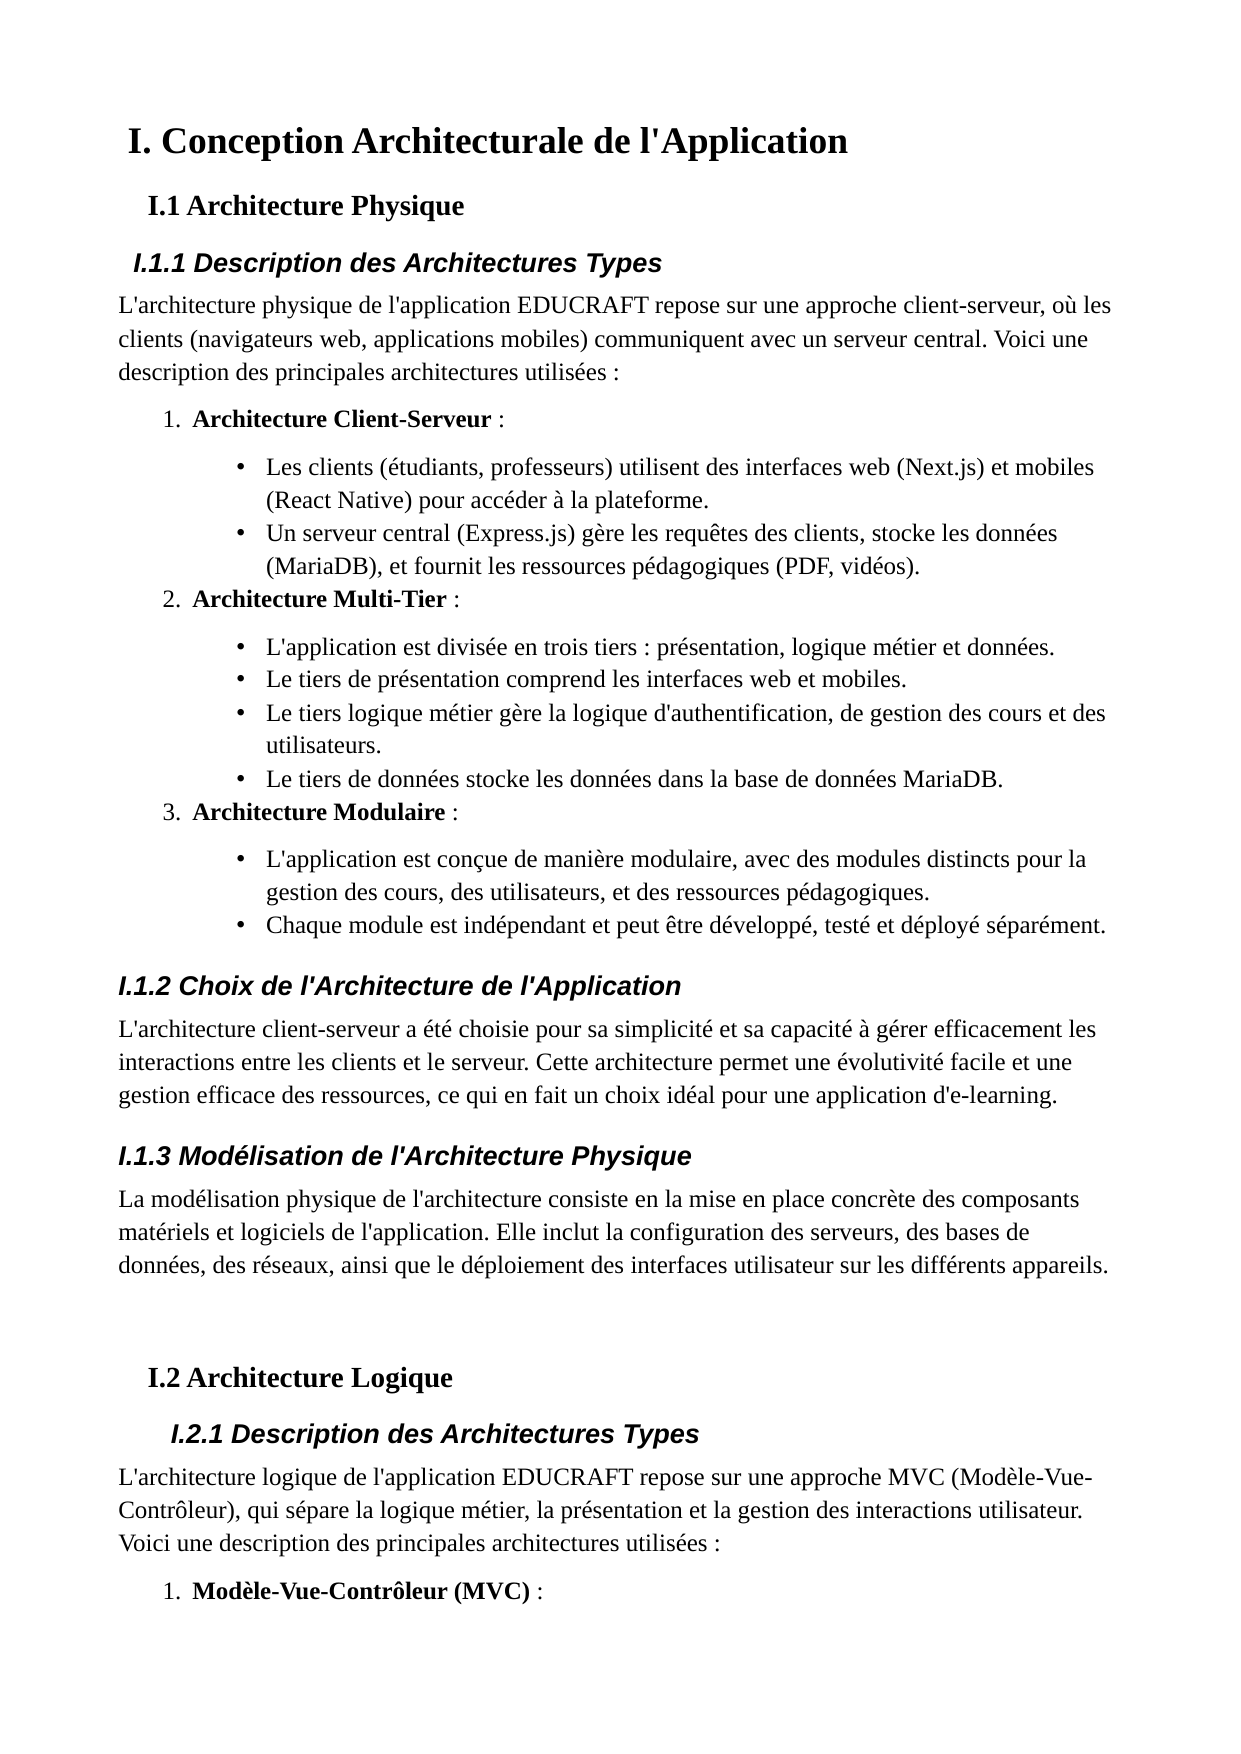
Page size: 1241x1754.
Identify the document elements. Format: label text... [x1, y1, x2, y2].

subtitle I.2.1 Description des Architectures Types [118, 1418, 1122, 1450]
list Architecture Multi-Tier : [162, 584, 1122, 613]
subtitle I.1.3 Modélisation de l'Architecture Physique [118, 1140, 1122, 1172]
text La modélisation physique de l'architecture consiste en la mise en place concrète des composants matériels et logiciels de l'application. Elle inclut la configuration des serveurs, des bases de données, des réseaux, ainsi que le déploiement des interfaces utilisateur sur les différents appareils. [118, 1184, 1122, 1279]
list Un serveur central (Express.js) gère les requêtes des clients, stocke les données (MariaDB), et fournit les ressources pédagogiques (PDF, vidéos). [236, 518, 1122, 580]
list Le tiers logique métier gère la logique d'authentification, de gestion des cours et des utilisateurs. [236, 698, 1122, 759]
subtitle I.1 Architecture Physique [118, 188, 1122, 222]
list Les clients (étudiants, professeurs) utilisent des interfaces web (Next.js) et mobiles (React Native) pour accéder à la plateforme. [236, 452, 1122, 514]
subtitle I.2 Architecture Logique [118, 1360, 1122, 1393]
list Architecture Client-Serveur : [162, 404, 1122, 433]
list L'application est divisée en trois tiers : présentation, logique métier et données. [236, 632, 1122, 660]
text L'architecture client-serveur a été choisie pour sa simplicité et sa capacité à gérer efficacement les interactions entre les clients et le serveur. Cette architecture permet une évolutivité facile et une gestion efficace des ressources, ce qui en fait un choix idéal pour une application d'e-learning. [118, 1014, 1122, 1109]
subtitle I.1.2 Choix de l'Architecture de l'Application [118, 970, 1122, 1002]
text L'architecture logique de l'application EDUCRAFT repose sur une approche MVC (Modèle-Vue-Contrôleur), qui sépare la logique métier, la présentation et la gestion des interactions utilisateur. Voici une description des principales architectures utilisées : [118, 1462, 1122, 1557]
list Chaque module est indépendant et peut être développé, testé et déployé séparément. [236, 910, 1122, 939]
text L'architecture physique de l'application EDUCRAFT repose sur une approche client-serveur, où les clients (navigateurs web, applications mobiles) communiquent avec un serveur central. Voici une description des principales architectures utilisées : [118, 291, 1122, 385]
subtitle I. Conception Architecturale de l'Application [118, 118, 1122, 161]
list Architecture Modulaire : [162, 797, 1122, 825]
subtitle I.1.1 Description des Architectures Types [118, 247, 1122, 278]
list Modèle-Vue-Contrôleur (MVC) : [162, 1576, 1122, 1604]
list L'application est conçue de manière modulaire, avec des modules distincts pour la gestion des cours, des utilisateurs, et des ressources pédagogiques. [236, 844, 1122, 906]
list Le tiers de données stocke les données dans la base de données MariaDB. [236, 764, 1122, 792]
list Le tiers de présentation comprend les interfaces web et mobiles. [236, 664, 1122, 693]
